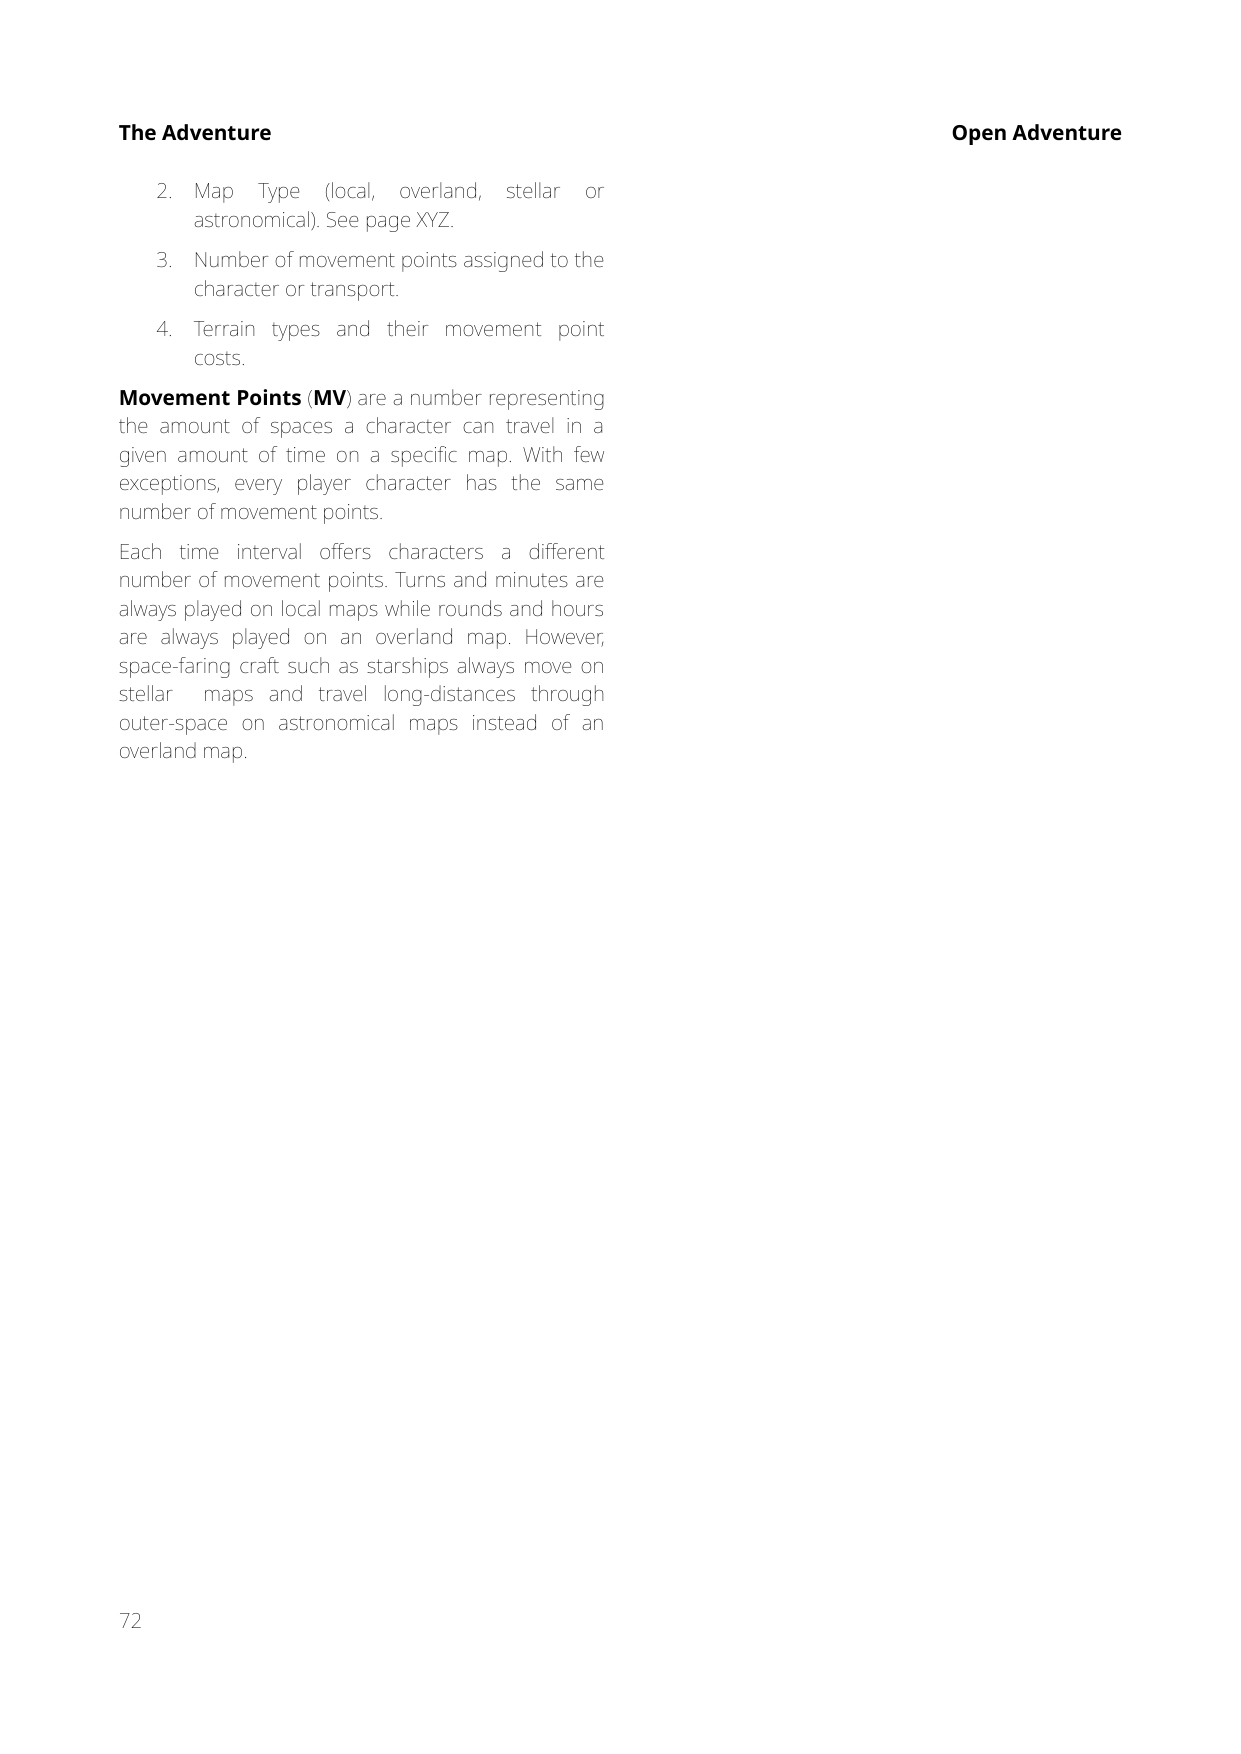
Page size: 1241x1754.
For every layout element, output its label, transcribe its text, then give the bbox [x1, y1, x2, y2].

list Map Type (local, overland, stellar or astronomical). See page XYZ. [156, 176, 605, 233]
text Each time interval offers characters a different number of movement points. Turns and minutes are always played on local maps while rounds and hours are always played on an overland map. However, space-faring craft such as starships always move on stellar maps and travel long-distances through outer-space on astronomical maps instead of an overland map. [118, 537, 605, 765]
text Movement Points (MV) are a number representing the amount of spaces a character can travel in a given amount of time on a specific map. With few exceptions, every player character has the same number of movement points. [118, 383, 605, 525]
list Terrain types and their movement point costs. [156, 314, 605, 371]
list Number of movement points assigned to the character or transport. [156, 245, 605, 302]
